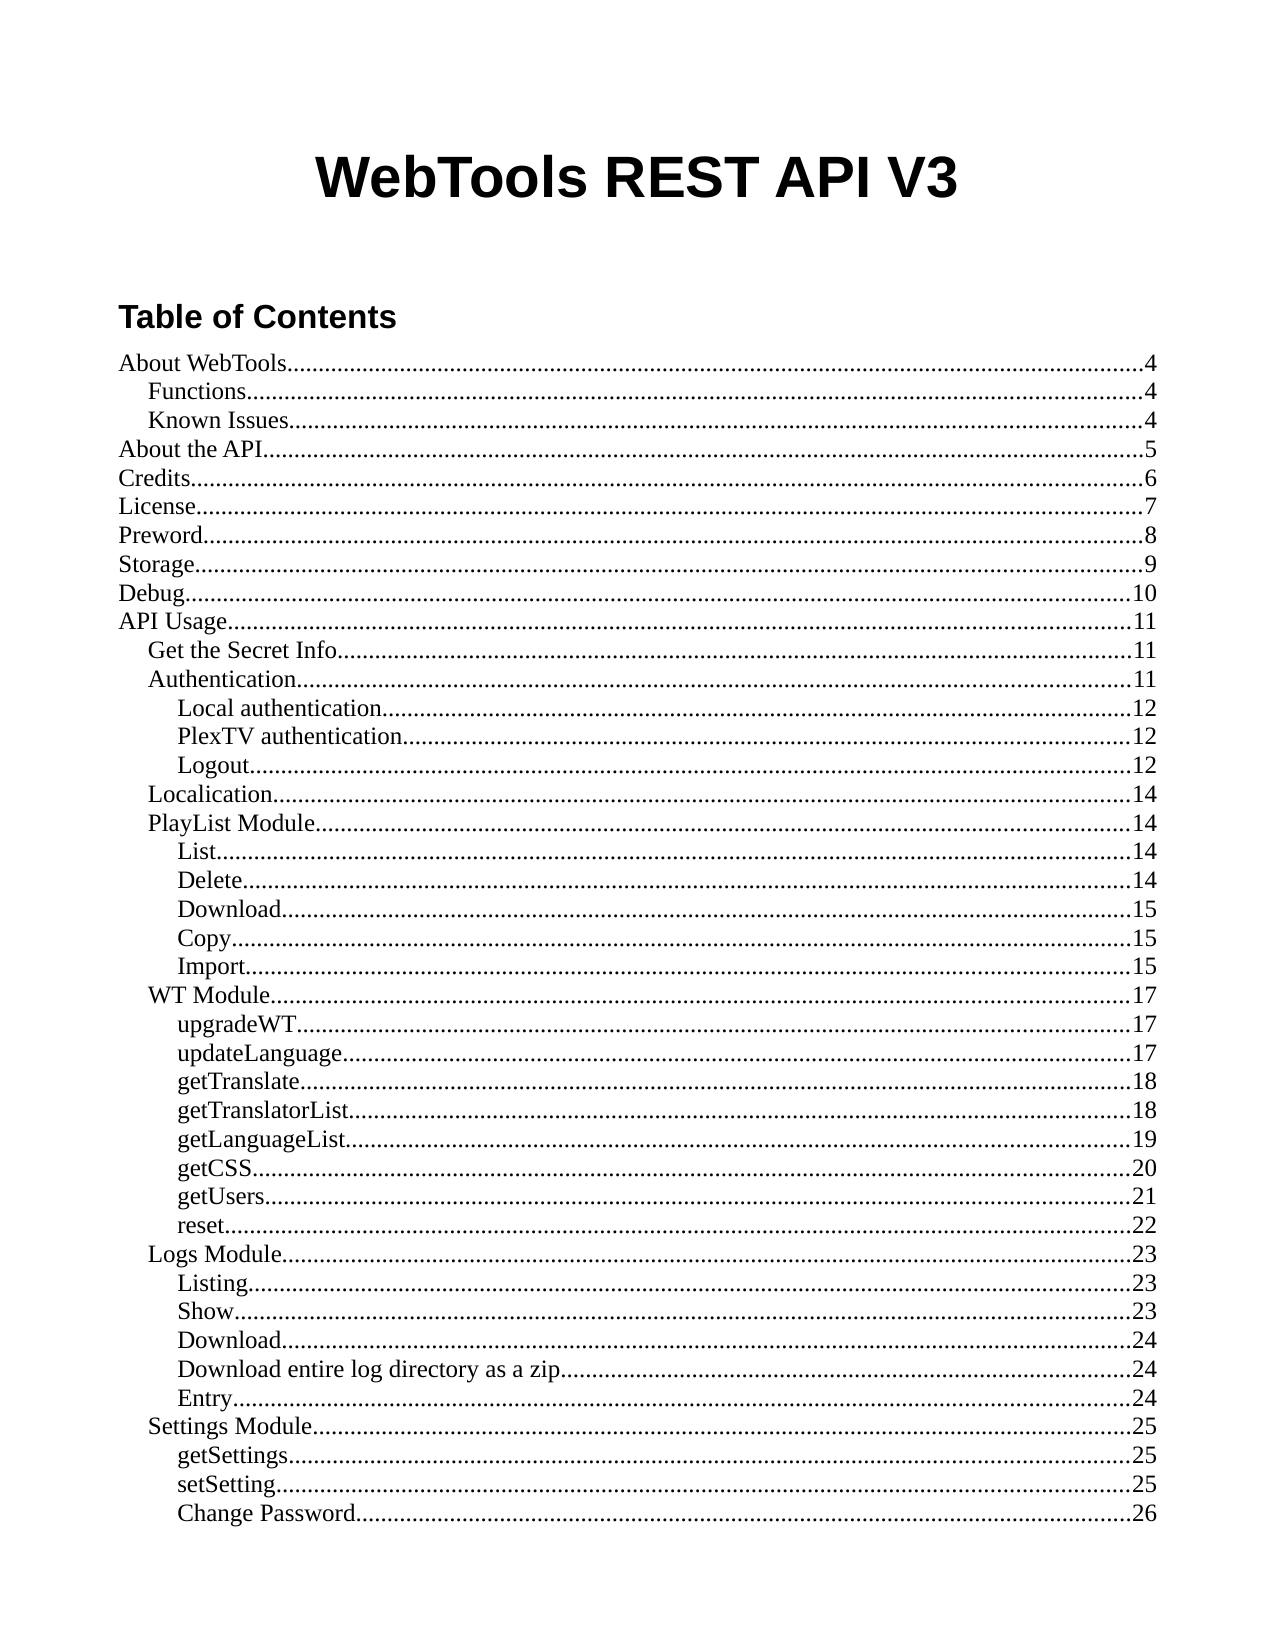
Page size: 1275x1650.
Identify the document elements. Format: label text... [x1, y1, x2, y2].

text Delete 14 [177, 865, 1157, 894]
text getTranslate 18 [177, 1066, 1157, 1095]
text Entry 24 [177, 1383, 1157, 1411]
text Import 15 [177, 951, 1157, 980]
text getLanguageList 19 [177, 1124, 1157, 1153]
text WT Module 17 [148, 980, 1157, 1009]
text getCSS 20 [177, 1153, 1157, 1181]
text API Usage 11 [118, 606, 1157, 635]
text Download 15 [177, 894, 1157, 923]
text Storage 9 [118, 549, 1157, 578]
text reset 22 [177, 1210, 1157, 1239]
text Logout 12 [177, 750, 1157, 779]
text PlayList Module 14 [148, 808, 1157, 836]
text Logs Module 23 [148, 1239, 1157, 1268]
text Preword 8 [118, 520, 1157, 549]
text Listing 23 [177, 1268, 1157, 1296]
text Known Issues 4 [148, 405, 1157, 434]
text Download entire log directory as a zip 24 [177, 1354, 1157, 1383]
text upgradeWT 17 [177, 1009, 1157, 1038]
text setSetting 25 [177, 1469, 1157, 1498]
text PlexTV authentication 12 [177, 721, 1157, 750]
text getSettings 25 [177, 1440, 1157, 1469]
text License 7 [118, 491, 1157, 520]
text getUsers 21 [177, 1181, 1157, 1210]
text Get the Secret Info 11 [148, 635, 1157, 664]
text Localication 14 [148, 779, 1157, 808]
text Download 24 [177, 1325, 1157, 1354]
text Credits 6 [118, 463, 1157, 491]
text Authentication 11 [148, 664, 1157, 693]
subtitle Table of Contents [118, 297, 1157, 335]
text Show 23 [177, 1296, 1157, 1325]
text updateLanguage 17 [177, 1038, 1157, 1066]
text Functions 4 [148, 376, 1157, 405]
text Local authentication 12 [177, 693, 1157, 721]
title WebTools REST API V3 [118, 143, 1157, 210]
text Copy 15 [177, 923, 1157, 951]
text About the API 5 [118, 434, 1157, 463]
text Settings Module 25 [148, 1411, 1157, 1440]
text List 14 [177, 836, 1157, 865]
text Debug 10 [118, 578, 1157, 606]
text Change Password 26 [177, 1498, 1157, 1526]
text About WebTools 4 [118, 348, 1157, 376]
text getTranslatorList 18 [177, 1095, 1157, 1124]
